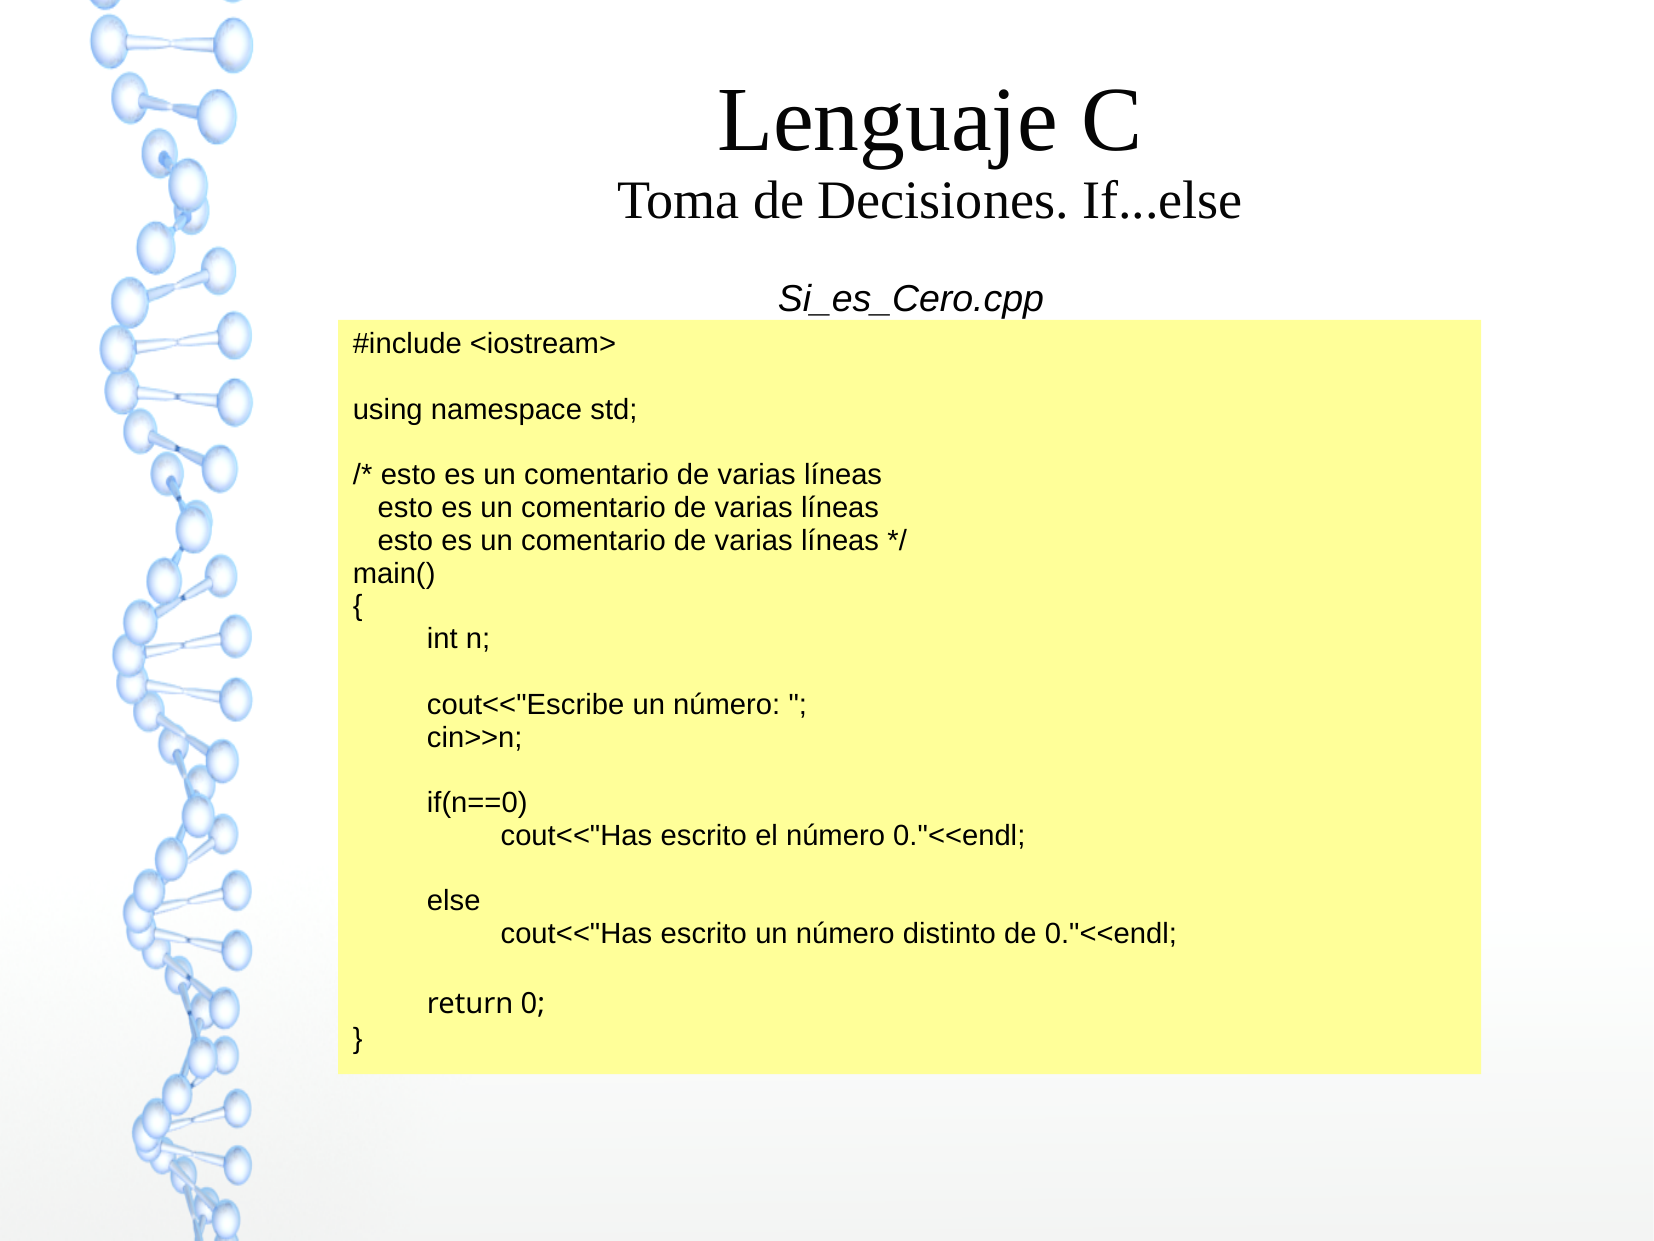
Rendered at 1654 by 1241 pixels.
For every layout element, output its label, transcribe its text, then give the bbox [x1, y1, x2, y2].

picture [0, 0, 1654, 1241]
text_box #include <iostream> using namespace std; /* esto es un comentario de varias líneas esto es un comentario de varias líneas esto es un comentario de varias líneas */ main() { int n; cout<<"Escribe un número: "; cin>>n; if(n==0) cout<<"Has escrito el número 0."<<endl; else cout<<"Has escrito un número distinto de 0."<<endl; return 0; } [338, 327, 1482, 1075]
title Lenguaje C Toma de Decisiones. If...else [265, 47, 1595, 252]
text_box Si_es_Cero.cpp [272, 269, 1550, 327]
